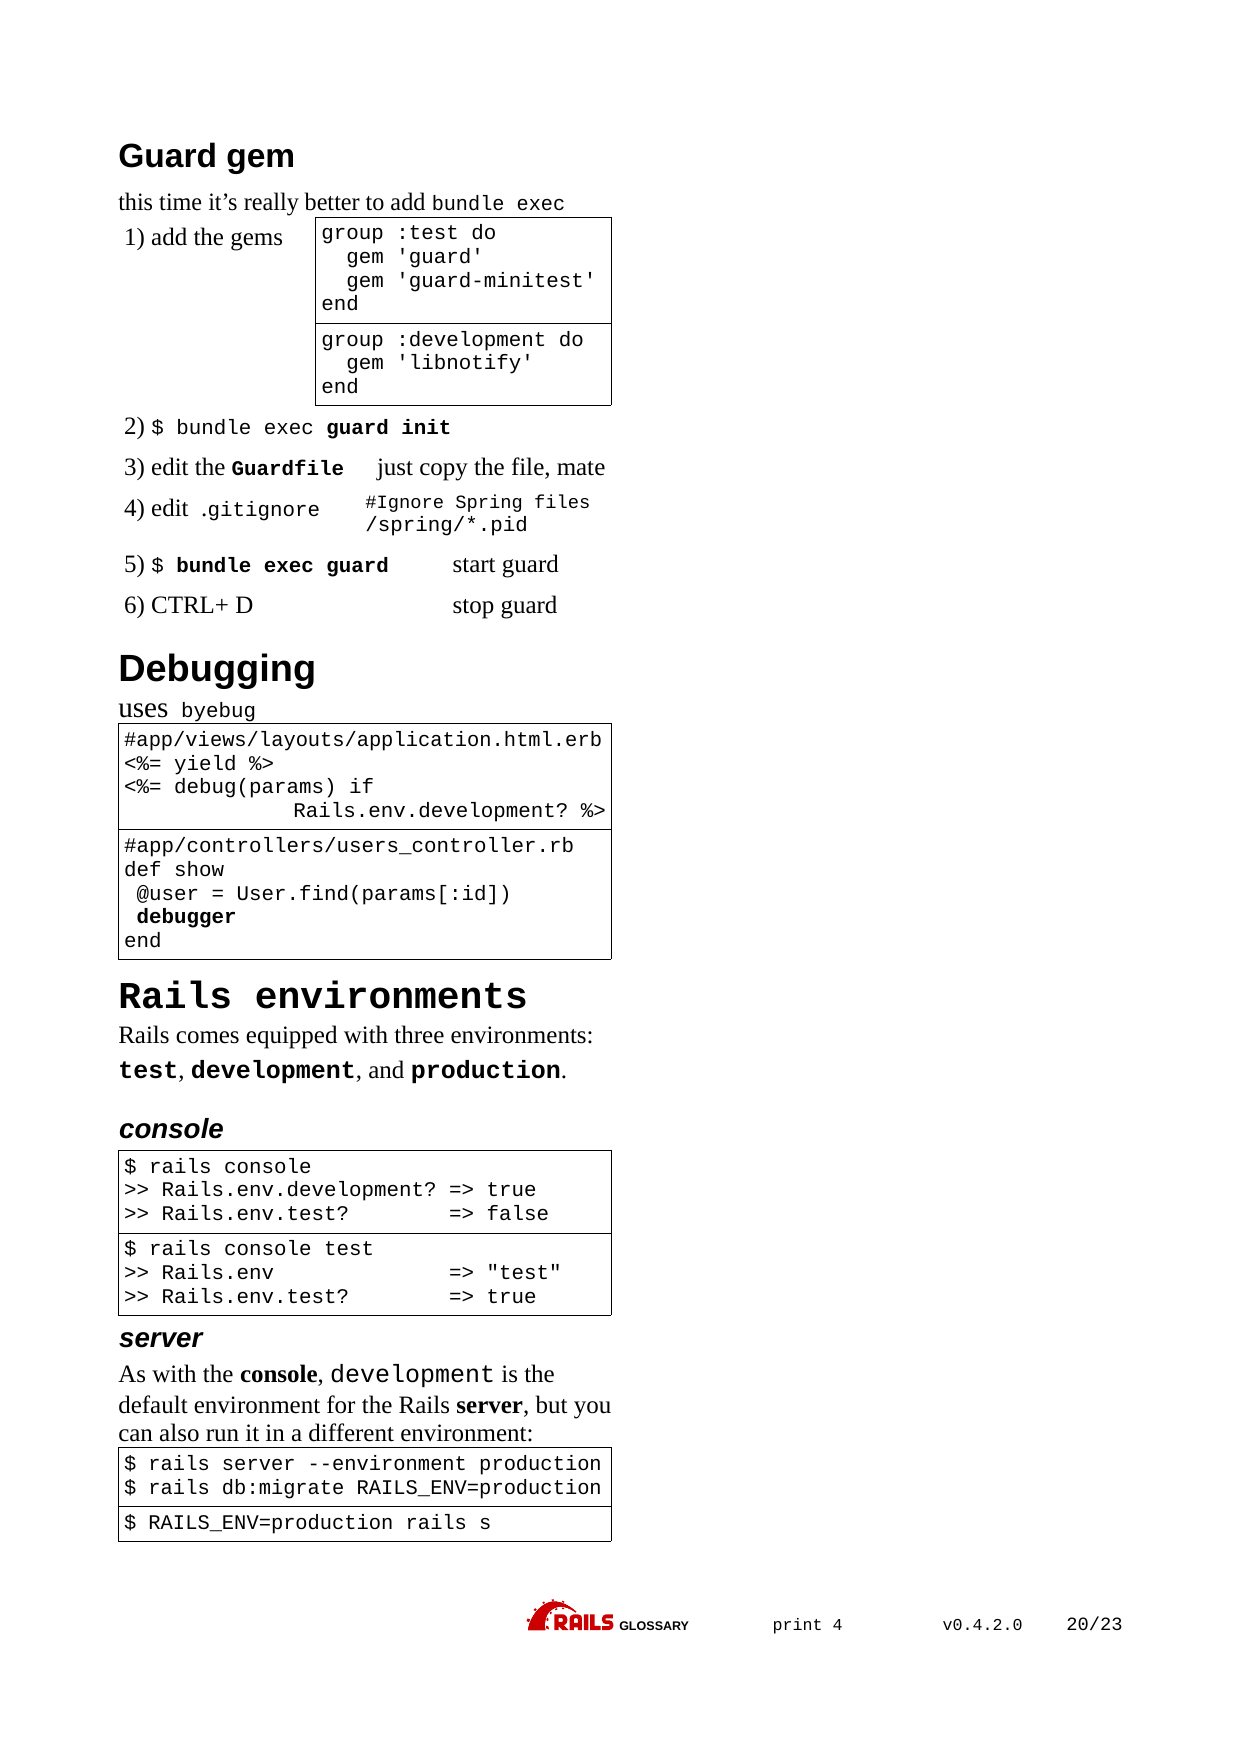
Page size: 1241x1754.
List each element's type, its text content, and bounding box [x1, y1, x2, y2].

table_cell 6) CTRL+ D [118, 585, 447, 625]
table_cell 3) edit the Guardfile [118, 446, 371, 487]
subtitle Guard gem [118, 136, 611, 174]
table_header $ rails console >> Rails.env.development? => true >> Rails.env.test? => false [119, 1151, 611, 1232]
table_cell 4) edit .gitignore [118, 488, 359, 544]
subtitle Rails environments [118, 977, 611, 1020]
text uses byebug [118, 690, 611, 723]
table_cell start guard [447, 544, 611, 585]
table_cell just copy the file, mate [371, 446, 611, 487]
table_cell 5) $ bundle exec guard [118, 544, 447, 585]
table_header group :test do gem 'guard' gem 'guard-minitest' end [316, 218, 611, 323]
table_header #app/views/layouts/application.html.erb <%= yield %> <%= debug(params) if Rails.env.development? %> [119, 724, 611, 829]
table_cell group :development do gem 'libnotify' end [316, 324, 611, 405]
subtitle server [119, 1321, 611, 1353]
table_header $ rails server --environment production $ rails db:migrate RAILS_ENV=production [119, 1448, 611, 1506]
table_cell $ rails console test >> Rails.env => "test" >> Rails.env.test? => true [119, 1234, 611, 1315]
text As with the console, development is the default environment for the Rails server, but you can also run it in a different environment: [118, 1359, 611, 1447]
subtitle Debugging [118, 646, 611, 690]
table_header 1) add the gems [118, 217, 315, 323]
text this time it’s really better to add bundle exec [118, 187, 611, 217]
table_cell [118, 323, 315, 405]
table_cell #app/controllers/users_controller.rb def show @user = User.find(params[:id]) debugger end [119, 830, 611, 959]
table_cell $ RAILS_ENV=production rails s [119, 1507, 611, 1541]
text Rails comes equipped with three environments: test, development, and production. [118, 1020, 611, 1086]
table_cell 2) $ bundle exec guard init [118, 405, 611, 446]
table_cell stop guard [447, 585, 611, 625]
subtitle console [119, 1112, 611, 1144]
table_cell #Ignore Spring files /spring/*.pid [360, 488, 611, 544]
